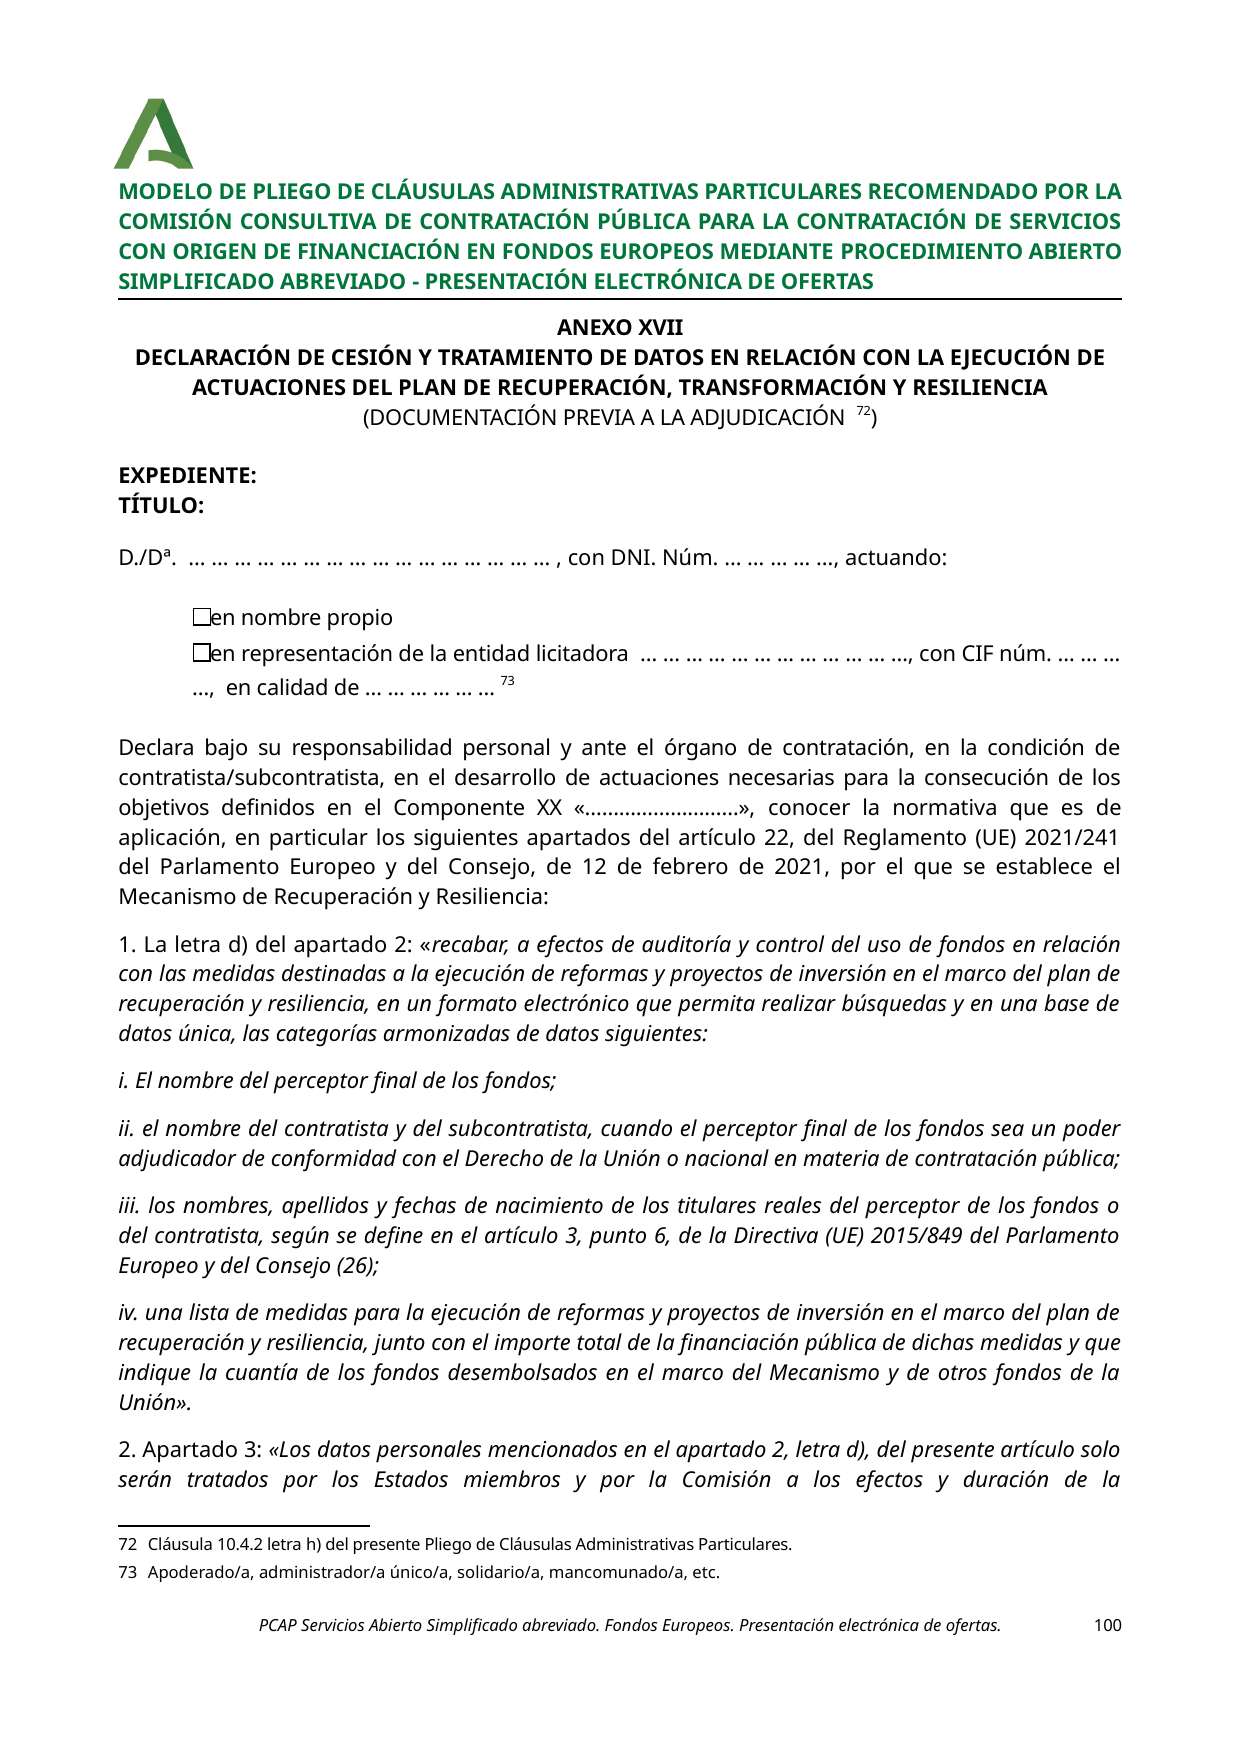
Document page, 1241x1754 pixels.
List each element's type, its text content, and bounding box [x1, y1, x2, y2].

text DECLARACIÓN DE CESIÓN Y TRATAMIENTO DE DATOS EN RELACIÓN CON LA EJECUCIÓN DE ACTUACIONES DEL PLAN DE RECUPERACIÓN, TRANSFORMACIÓN Y RESILIENCIA [118, 342, 1122, 402]
text EXPEDIENTE: [118, 460, 1122, 490]
text Declara bajo su responsabilidad personal y ante el órgano de contratación, en la condición de contratista/subcontratista, en el desarrollo de actuaciones necesarias para la consecución de los objetivos definidos en el Componente XX «………………………», conocer la normativa que es de aplicación, en particular los siguientes apartados del artículo 22, del Reglamento (UE) 2021/241 del Parlamento Europeo y del Consejo, de 12 de febrero de 2021, por el que se establece el Mecanismo de Recuperación y Resiliencia: [118, 732, 1122, 911]
text D./Dª. … … … … … … … … … … … … … … … … , con DNI. Núm. … … … … …, actuando: [118, 542, 1122, 572]
text 1. La letra d) del apartado 2: «recabar, a efectos de auditoría y control del uso de fondos en relación con las medidas destinadas a la ejecución de reformas y proyectos de inversión en el marco del plan de recuperación y resiliencia, en un formato electrónico que permita realizar búsquedas y en una base de datos única, las categorías armonizadas de datos siguientes: [118, 928, 1122, 1048]
text ANEXO XVII [118, 312, 1122, 342]
text en nombre propio [192, 602, 1122, 632]
text ii. el nombre del contratista y del subcontratista, cuando el perceptor final de los fondos sea un poder adjudicador de conformidad con el Derecho de la Unión o nacional en materia de contratación pública; [118, 1113, 1122, 1172]
text iii. los nombres, apellidos y fechas de nacimiento de los titulares reales del perceptor de los fondos o del contratista, según se define en el artículo 3, punto 6, de la Directiva (UE) 2015/849 del Parlamento Europeo y del Consejo (26); [118, 1190, 1122, 1279]
text 2. Apartado 3: «Los datos personales mencionados en el apartado 2, letra d), del presente artículo solo serán tratados por los Estados miembros y por la Comisión a los efectos y duración de la [118, 1434, 1122, 1494]
text Cláusula 10.4.2 letra h) del presente Pliego de Cláusulas Administrativas Particulares. [118, 1532, 1122, 1555]
picture [109, 94, 198, 173]
text MODELO DE PLIEGO DE CLÁUSULAS ADMINISTRATIVAS PARTICULARES RECOMENDADO POR LA COMISIÓN CONSULTIVA DE CONTRATACIÓN PÚBLICA PARA LA CONTRATACIÓN DE SERVICIOS CON ORIGEN DE FINANCIACIÓN EN FONDOS EUROPEOS MEDIANTE PROCEDIMIENTO ABIERTO SIMPLIFICADO ABREVIADO - PRESENTACIÓN ELECTRÓNICA DE OFERTAS [118, 176, 1122, 298]
text (DOCUMENTACIÓN PREVIA A LA ADJUDICACIÓN ) [118, 402, 1122, 431]
text en representación de la entidad licitadora … … … … … … … … … … … …, con CIF núm. … … … …, en calidad de … … … … … … [192, 638, 1122, 702]
text i. El nombre del perceptor final de los fondos; [118, 1065, 1122, 1095]
text Apoderado/a, administrador/a único/a, solidario/a, mancomunado/a, etc. [118, 1561, 1122, 1584]
text iv. una lista de medidas para la ejecución de reformas y proyectos de inversión en el marco del plan de recuperación y resiliencia, junto con el importe total de la financiación pública de dichas medidas y que indique la cuantía de los fondos desembolsados en el marco del Mecanismo y de otros fondos de la Unión». [118, 1297, 1122, 1416]
text TÍTULO: [118, 490, 1122, 519]
